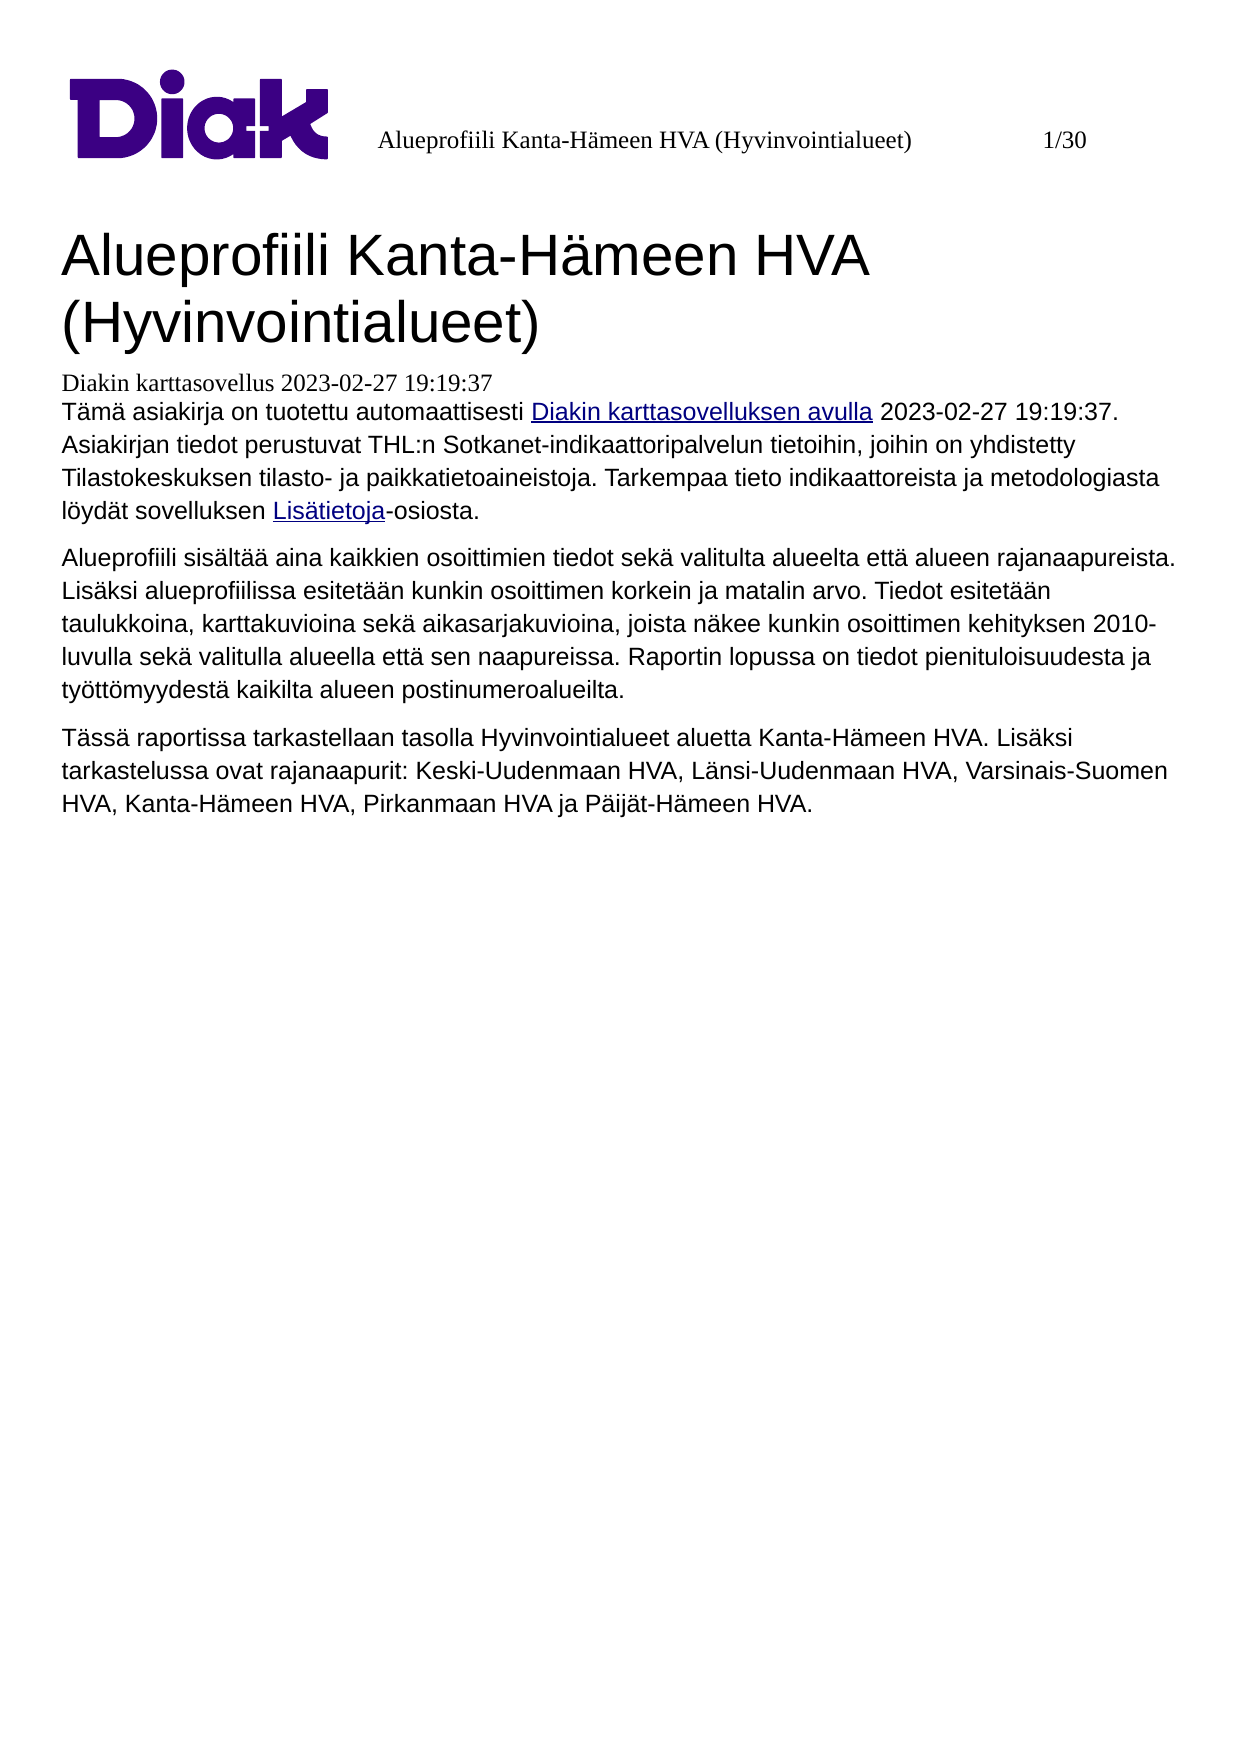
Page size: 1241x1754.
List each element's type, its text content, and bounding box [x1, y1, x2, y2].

title Alueprofiili Kanta-Hämeen HVA (Hyvinvointialueet) [61, 221, 1179, 355]
text Tämä asiakirja on tuotettu automaattisesti Diakin karttasovelluksen avulla 2023-02-27 19:19:37. Asiakirjan tiedot perustuvat THL:n Sotkanet-indikaattoripalvelun tietoihin, joihin on yhdistetty Tilastokeskuksen tilasto- ja paikkatietoaineistoja. Tarkempaa tieto indikaattoreista ja metodologiasta löydät sovelluksen Lisätietoja-osiosta. [61, 397, 1179, 524]
text Alueprofiili sisältää aina kaikkien osoittimien tiedot sekä valitulta alueelta että alueen rajanaapureista. Lisäksi alueprofiilissa esitetään kunkin osoittimen korkein ja matalin arvo. Tiedot esitetään taulukkoina, karttakuvioina sekä aikasarjakuvioina, joista näkee kunkin osoittimen kehityksen 2010-luvulla sekä valitulla alueella että sen naapureissa. Raportin lopussa on tiedot pienituloisuudesta ja työttömyydestä kaikilta alueen postinumeroalueilta. [61, 543, 1179, 704]
text Tässä raportissa tarkastellaan tasolla Hyvinvointialueet aluetta Kanta-Hämeen HVA. Lisäksi tarkastelussa ovat rajanaapurit: Keski-Uudenmaan HVA, Länsi-Uudenmaan HVA, Varsinais-Suomen HVA, Kanta-Hämeen HVA, Pirkanmaan HVA ja Päijät-Hämeen HVA. [61, 723, 1179, 818]
text Diakin karttasovellus 2023-02-27 19:19:37 [61, 368, 1179, 397]
